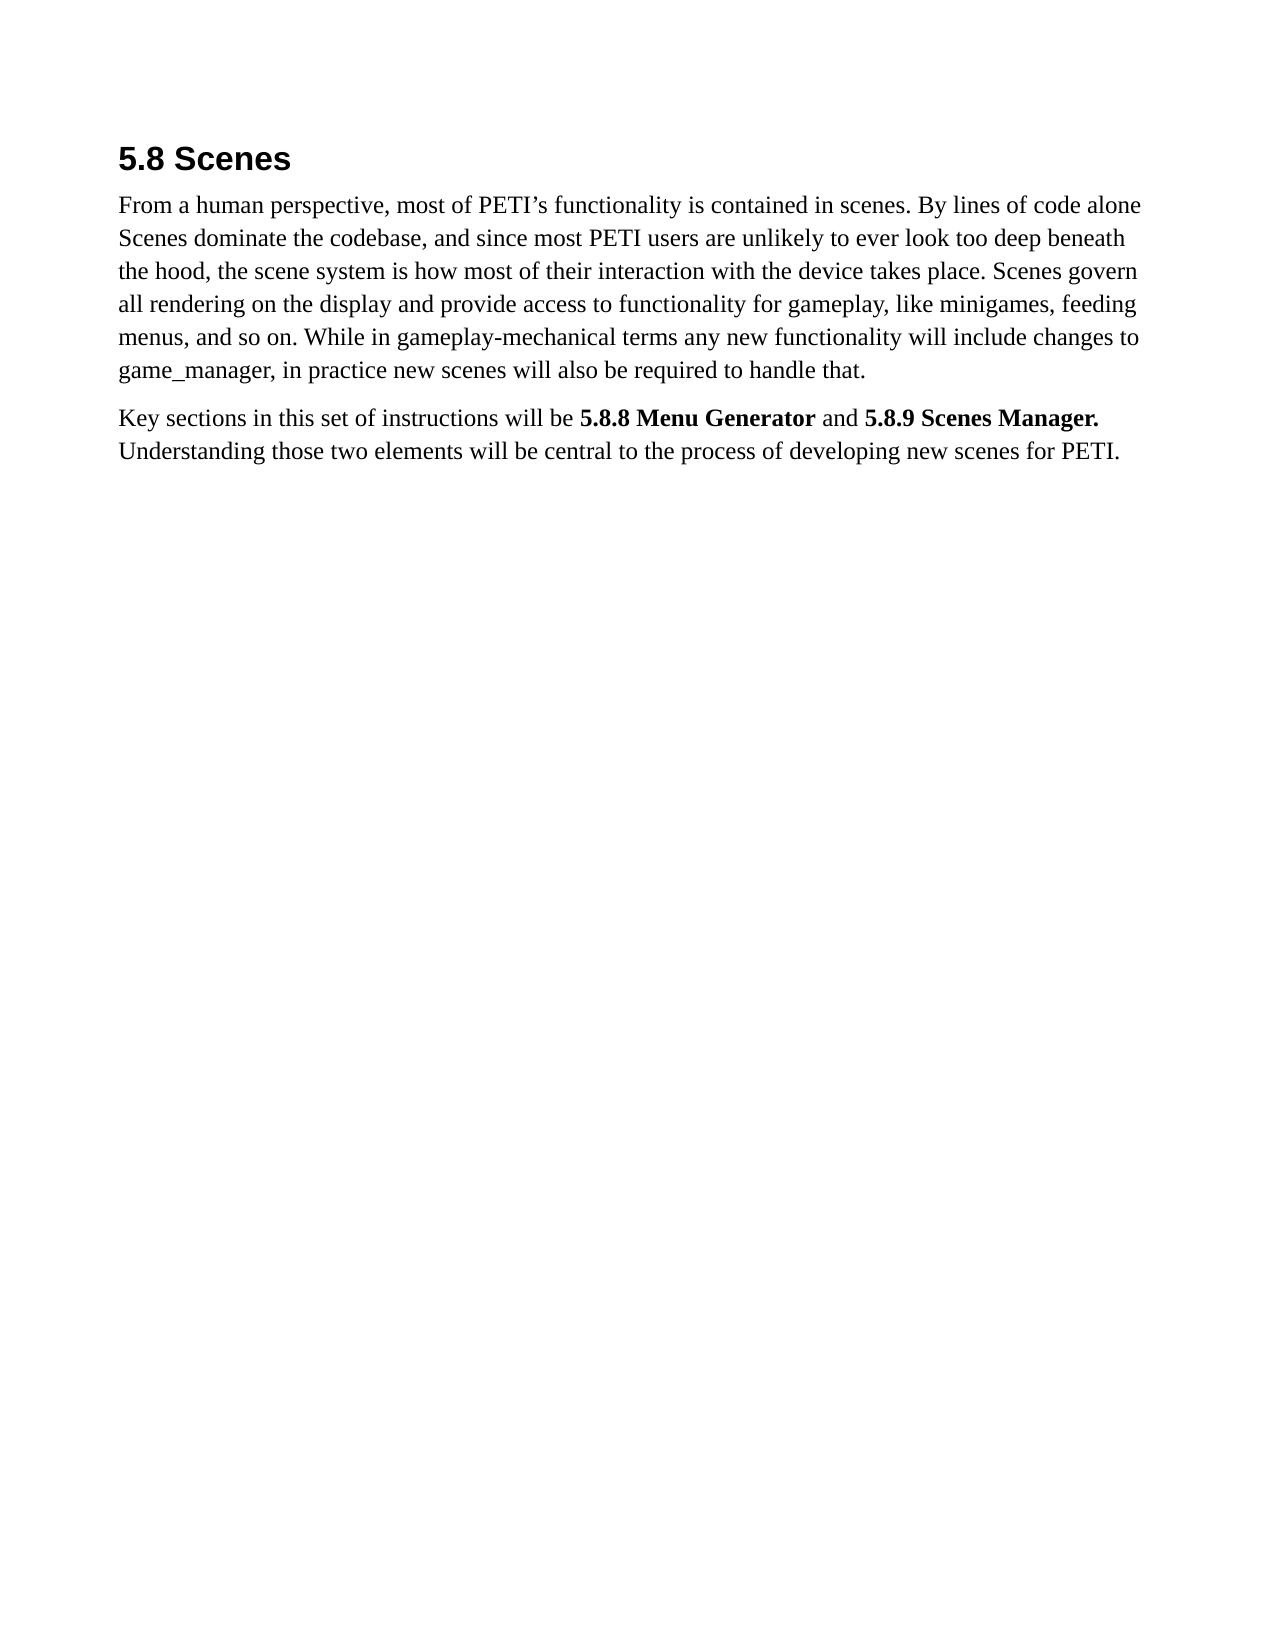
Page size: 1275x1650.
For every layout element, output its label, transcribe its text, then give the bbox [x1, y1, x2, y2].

subtitle 5.8 Scenes [118, 139, 1157, 178]
text Key sections in this set of instructions will be 5.8.8 Menu Generator and 5.8.9 Scenes Manager. Understanding those two elements will be central to the process of developing new scenes for PETI. [118, 403, 1157, 464]
text From a human perspective, most of PETI’s functionality is contained in scenes. By lines of code alone Scenes dominate the codebase, and since most PETI users are unlikely to ever look too deep beneath the hood, the scene system is how most of their interaction with the device takes place. Scenes govern all rendering on the display and provide access to functionality for gameplay, like minigames, feeding menus, and so on. While in gameplay-mechanical terms any new functionality will include changes to game_manager, in practice new scenes will also be required to handle that. [118, 190, 1157, 384]
